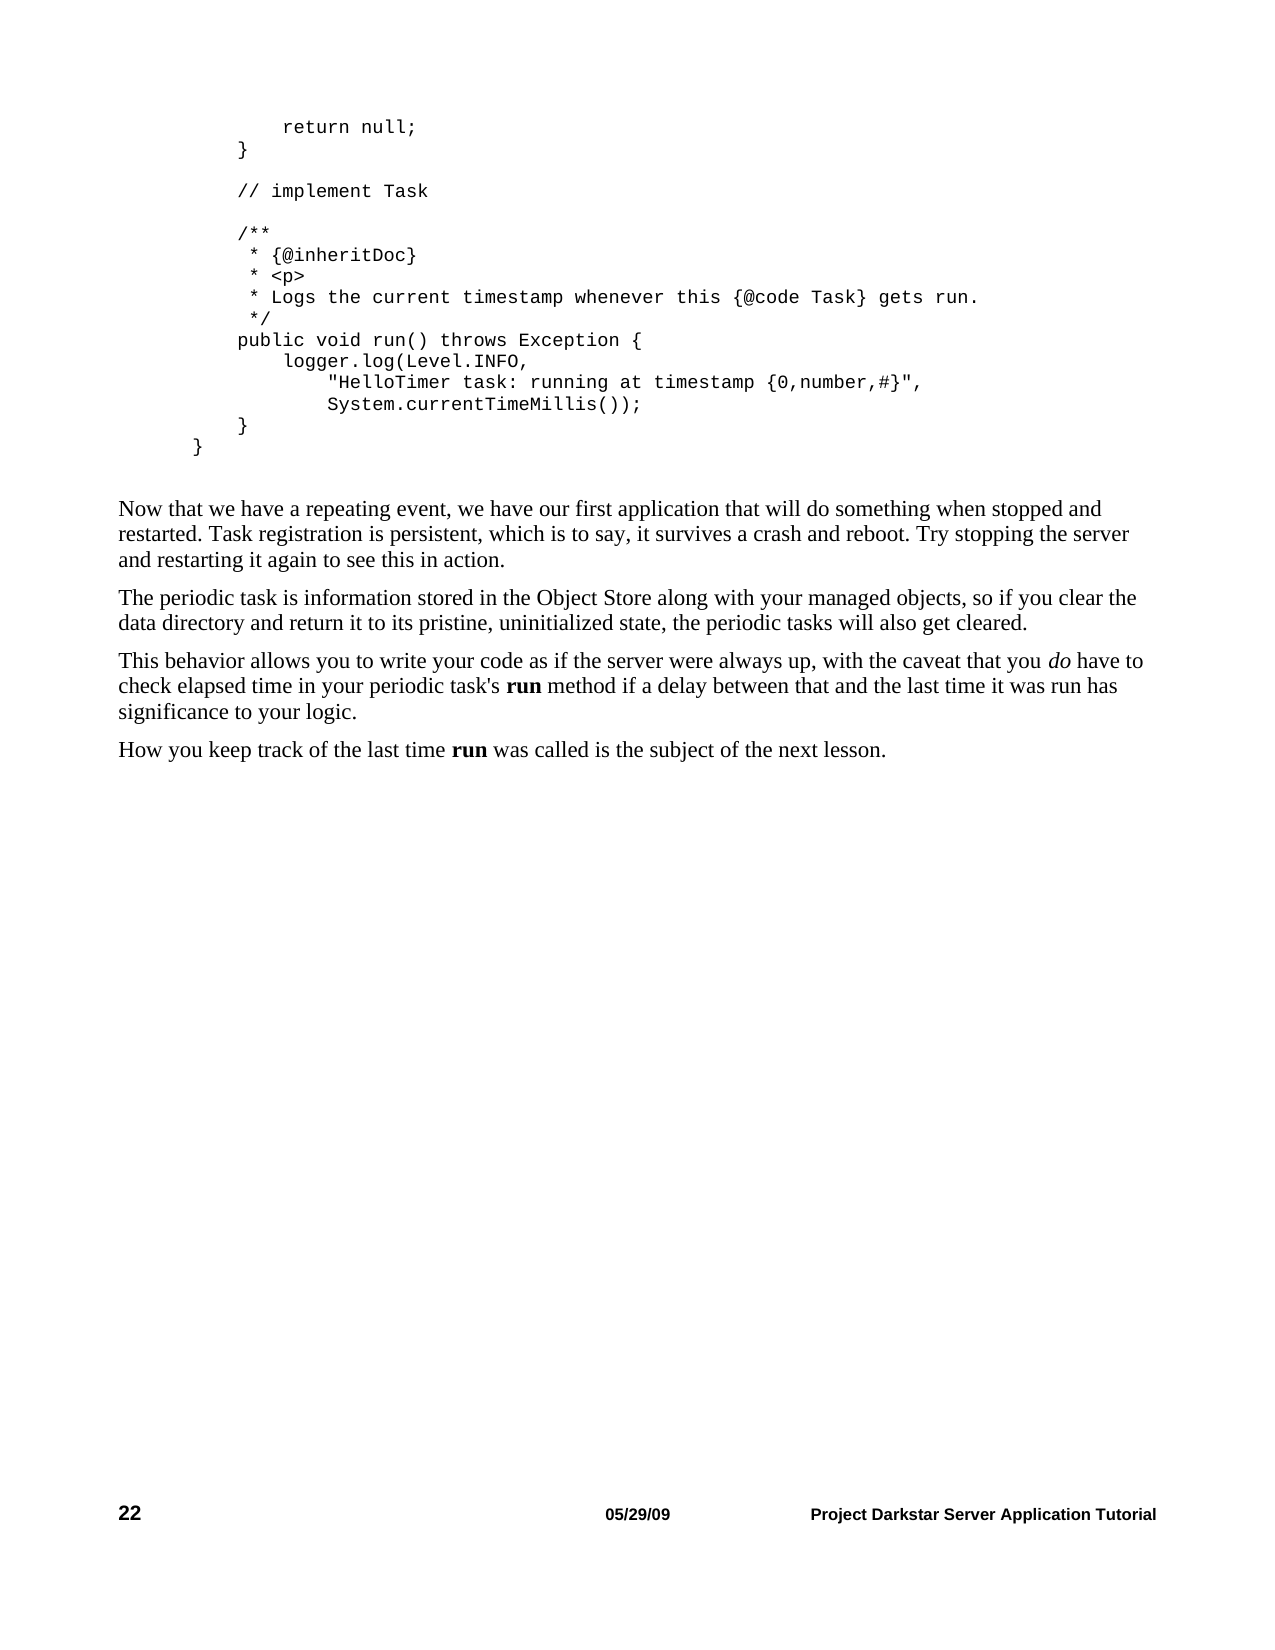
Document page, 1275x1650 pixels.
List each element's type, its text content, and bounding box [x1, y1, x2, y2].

text */ [192, 309, 1098, 331]
text logger.log(Level.INFO, [192, 352, 1098, 373]
text // implement Task [192, 182, 1098, 203]
text /** [192, 224, 1098, 246]
text return null; [192, 118, 1098, 139]
text } [192, 416, 1098, 437]
text * <p> [192, 267, 1098, 288]
text public void run() throws Exception { [192, 331, 1098, 352]
text The periodic task is information stored in the Object Store along with your managed objects, so if you clear the data directory and return it to its pristine, uninitialized state, the periodic tasks will also get cleared. [118, 585, 1157, 636]
text This behavior allows you to write your code as if the server were always up, with the caveat that you do have to check elapsed time in your periodic task's run method if a delay between that and the last time it was run has significance to your logic. [118, 648, 1157, 724]
text Now that we have a repeating event, we have our first application that will do something when stopped and restarted. Task registration is persistent, which is to say, it survives a crash and reboot. Try stopping the server and restarting it again to see this in action. [118, 496, 1157, 572]
text * Logs the current timestamp whenever this {@code Task} gets run. [192, 288, 1098, 309]
text } [192, 139, 1098, 161]
text } [192, 437, 1098, 458]
text How you keep track of the last time run was called is the subject of the next lesson. [118, 737, 1157, 762]
text System.currentTimeMillis()); [192, 394, 1098, 416]
text * {@inheritDoc} [192, 246, 1098, 267]
text "HelloTimer task: running at timestamp {0,number,#}", [192, 373, 1098, 394]
